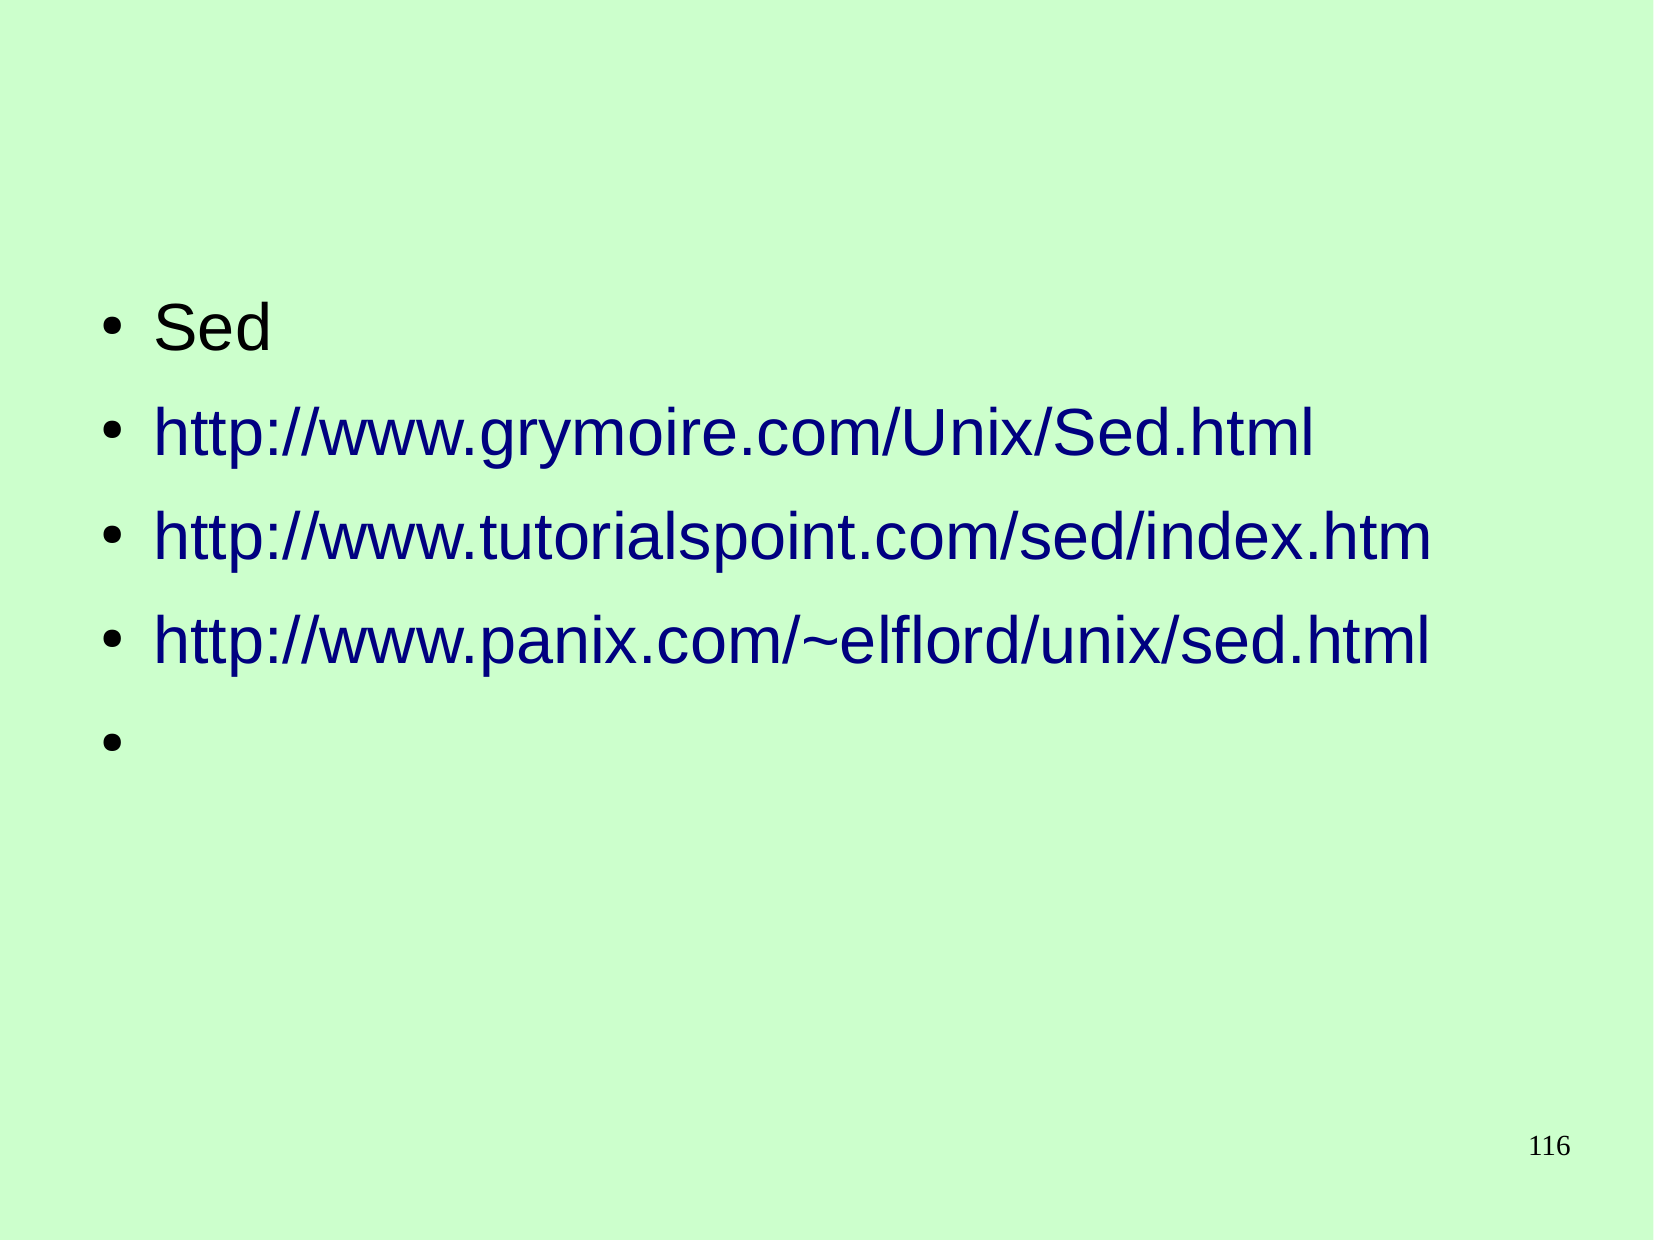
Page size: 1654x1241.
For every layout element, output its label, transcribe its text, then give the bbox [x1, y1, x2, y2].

list Sed http://www.grymoire.com/Unix/Sed.html http://www.tutorialspoint.com/sed/index.htm http://www.panix.com/~elflord/unix/sed.html [82, 290, 1571, 1010]
